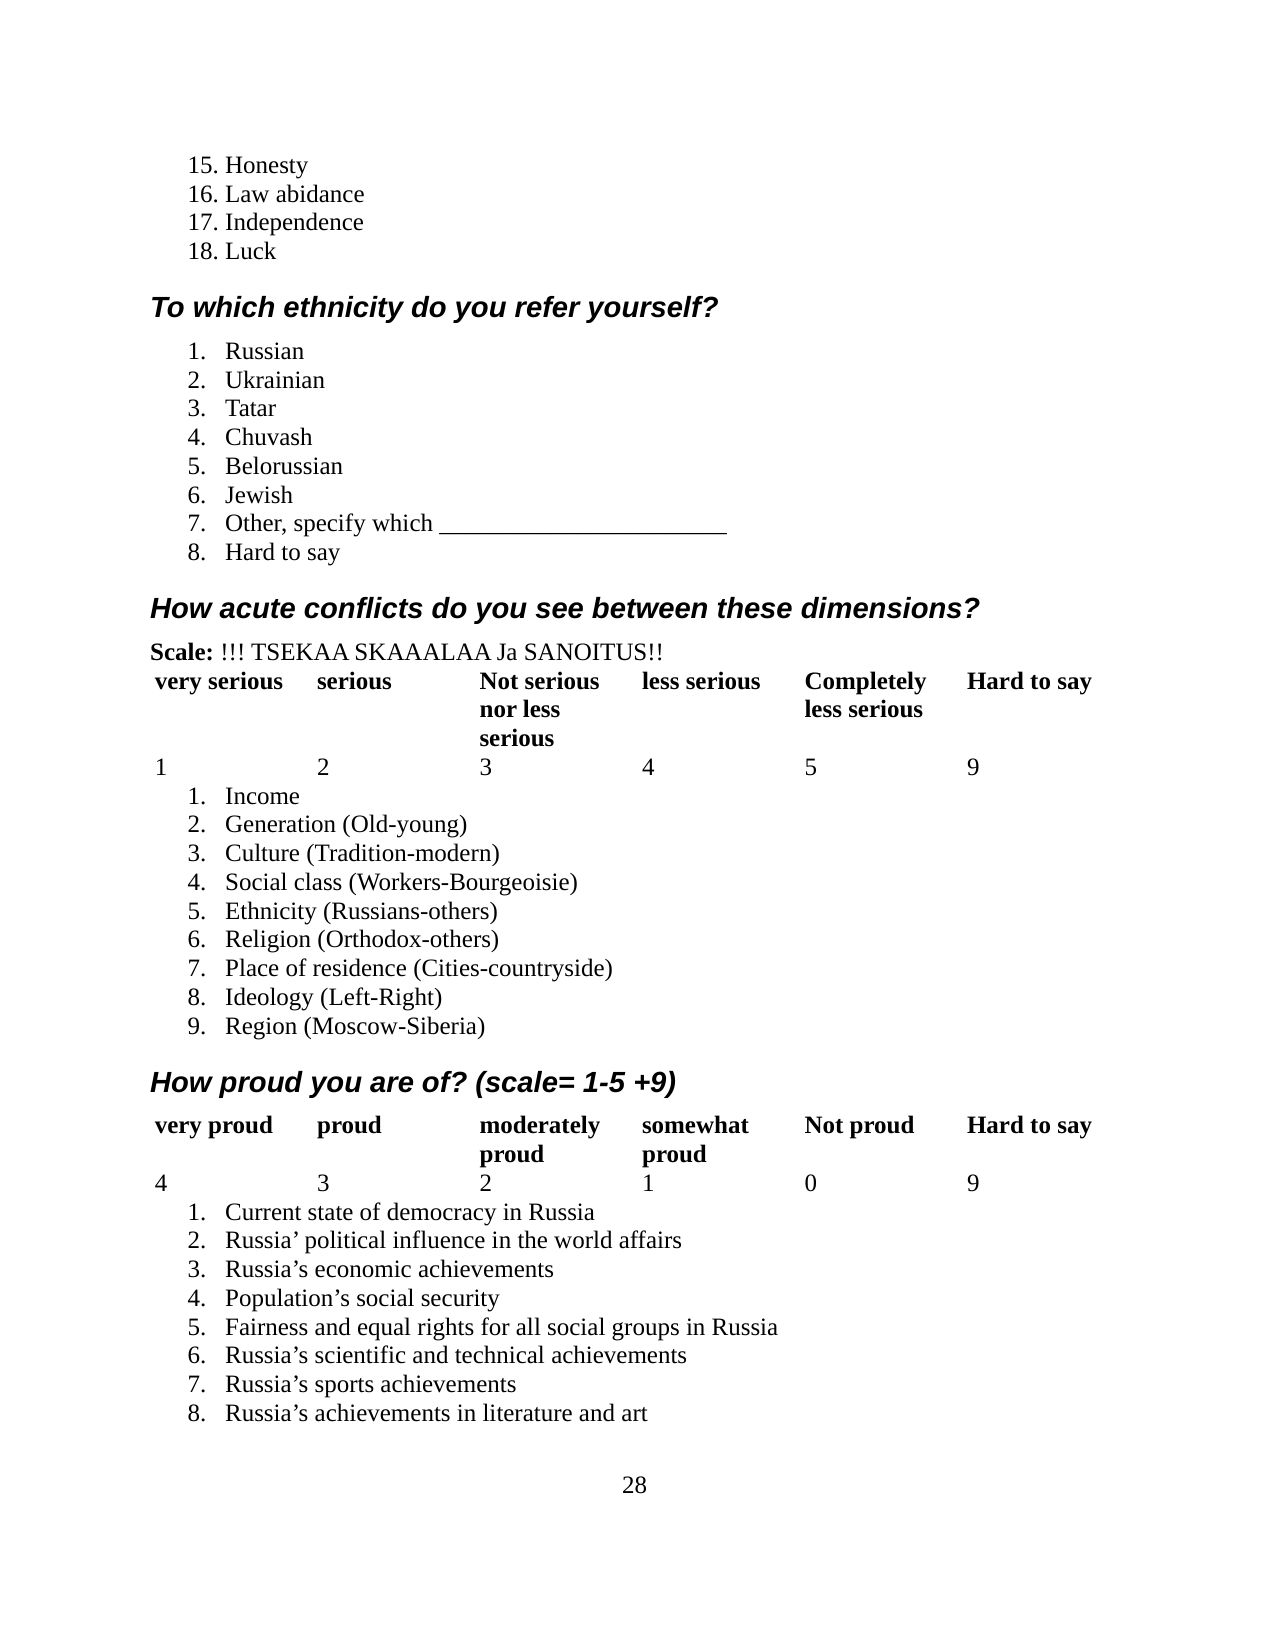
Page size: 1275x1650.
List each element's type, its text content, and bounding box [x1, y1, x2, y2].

subtitle How proud you are of? (scale= 1-5 +9) [150, 1064, 1125, 1098]
text Scale: !!! TSEKAA SKAAALAA Ja SANOITUS!! [150, 637, 1125, 666]
list Independence [187, 207, 1125, 236]
list Region (Moscow-Siberia) [187, 1011, 1125, 1039]
list Income [187, 781, 1125, 809]
list Chuvash [187, 422, 1125, 451]
table_header Not proud [800, 1111, 962, 1168]
list Russia’s scientific and technical achievements [187, 1341, 1125, 1369]
table_header Hard to say [963, 666, 1125, 752]
list Law abidance [187, 179, 1125, 207]
list Hard to say [187, 537, 1125, 566]
list Jewish [187, 480, 1125, 508]
table_cell 1 [150, 752, 312, 781]
list Russia’ political influence in the world affairs [187, 1226, 1125, 1254]
list Population’s social security [187, 1283, 1125, 1312]
subtitle To which ethnicity do you refer yourself? [150, 290, 1125, 323]
table_cell 9 [963, 1168, 1125, 1197]
list Current state of democracy in Russia [187, 1197, 1125, 1226]
list Honesty [187, 150, 1125, 179]
list Culture (Tradition-modern) [187, 838, 1125, 867]
subtitle How acute conflicts do you see between these dimensions? [150, 591, 1125, 624]
list Generation (Old-young) [187, 809, 1125, 838]
table_cell 4 [150, 1168, 312, 1197]
table_cell 4 [638, 752, 800, 781]
table_header proud [313, 1111, 475, 1168]
table_cell 5 [800, 752, 962, 781]
table_header serious [313, 666, 475, 752]
list Russia’s economic achievements [187, 1254, 1125, 1283]
table_cell 0 [800, 1168, 962, 1197]
list Religion (Orthodox-others) [187, 924, 1125, 953]
list Russia’s sports achievements [187, 1369, 1125, 1398]
list Social class (Workers-Bourgeoisie) [187, 867, 1125, 896]
table_header Completely less serious [800, 666, 962, 752]
list Fairness and equal rights for all social groups in Russia [187, 1312, 1125, 1341]
list Luck [187, 236, 1125, 265]
table_cell 9 [963, 752, 1125, 781]
table_header less serious [638, 666, 800, 752]
table_cell 2 [313, 752, 475, 781]
table_header somewhat proud [638, 1111, 800, 1168]
table_header very proud [150, 1111, 312, 1168]
list Other, specify which _______________________ [187, 508, 1125, 537]
table_cell 3 [313, 1168, 475, 1197]
list Russia’s achievements in literature and art [187, 1398, 1125, 1427]
list Ethnicity (Russians-others) [187, 896, 1125, 924]
list Belorussian [187, 451, 1125, 480]
table_cell 3 [475, 752, 637, 781]
list Russian [187, 336, 1125, 365]
table_cell 1 [638, 1168, 800, 1197]
table_header moderately proud [475, 1111, 637, 1168]
list Ideology (Left-Right) [187, 982, 1125, 1011]
table_header Not serious nor less serious [475, 666, 637, 752]
table_header very serious [150, 666, 312, 752]
list Place of residence (Cities-countryside) [187, 953, 1125, 982]
table_cell 2 [475, 1168, 637, 1197]
list Tatar [187, 393, 1125, 422]
table_header Hard to say [963, 1111, 1125, 1168]
list Ukrainian [187, 365, 1125, 393]
